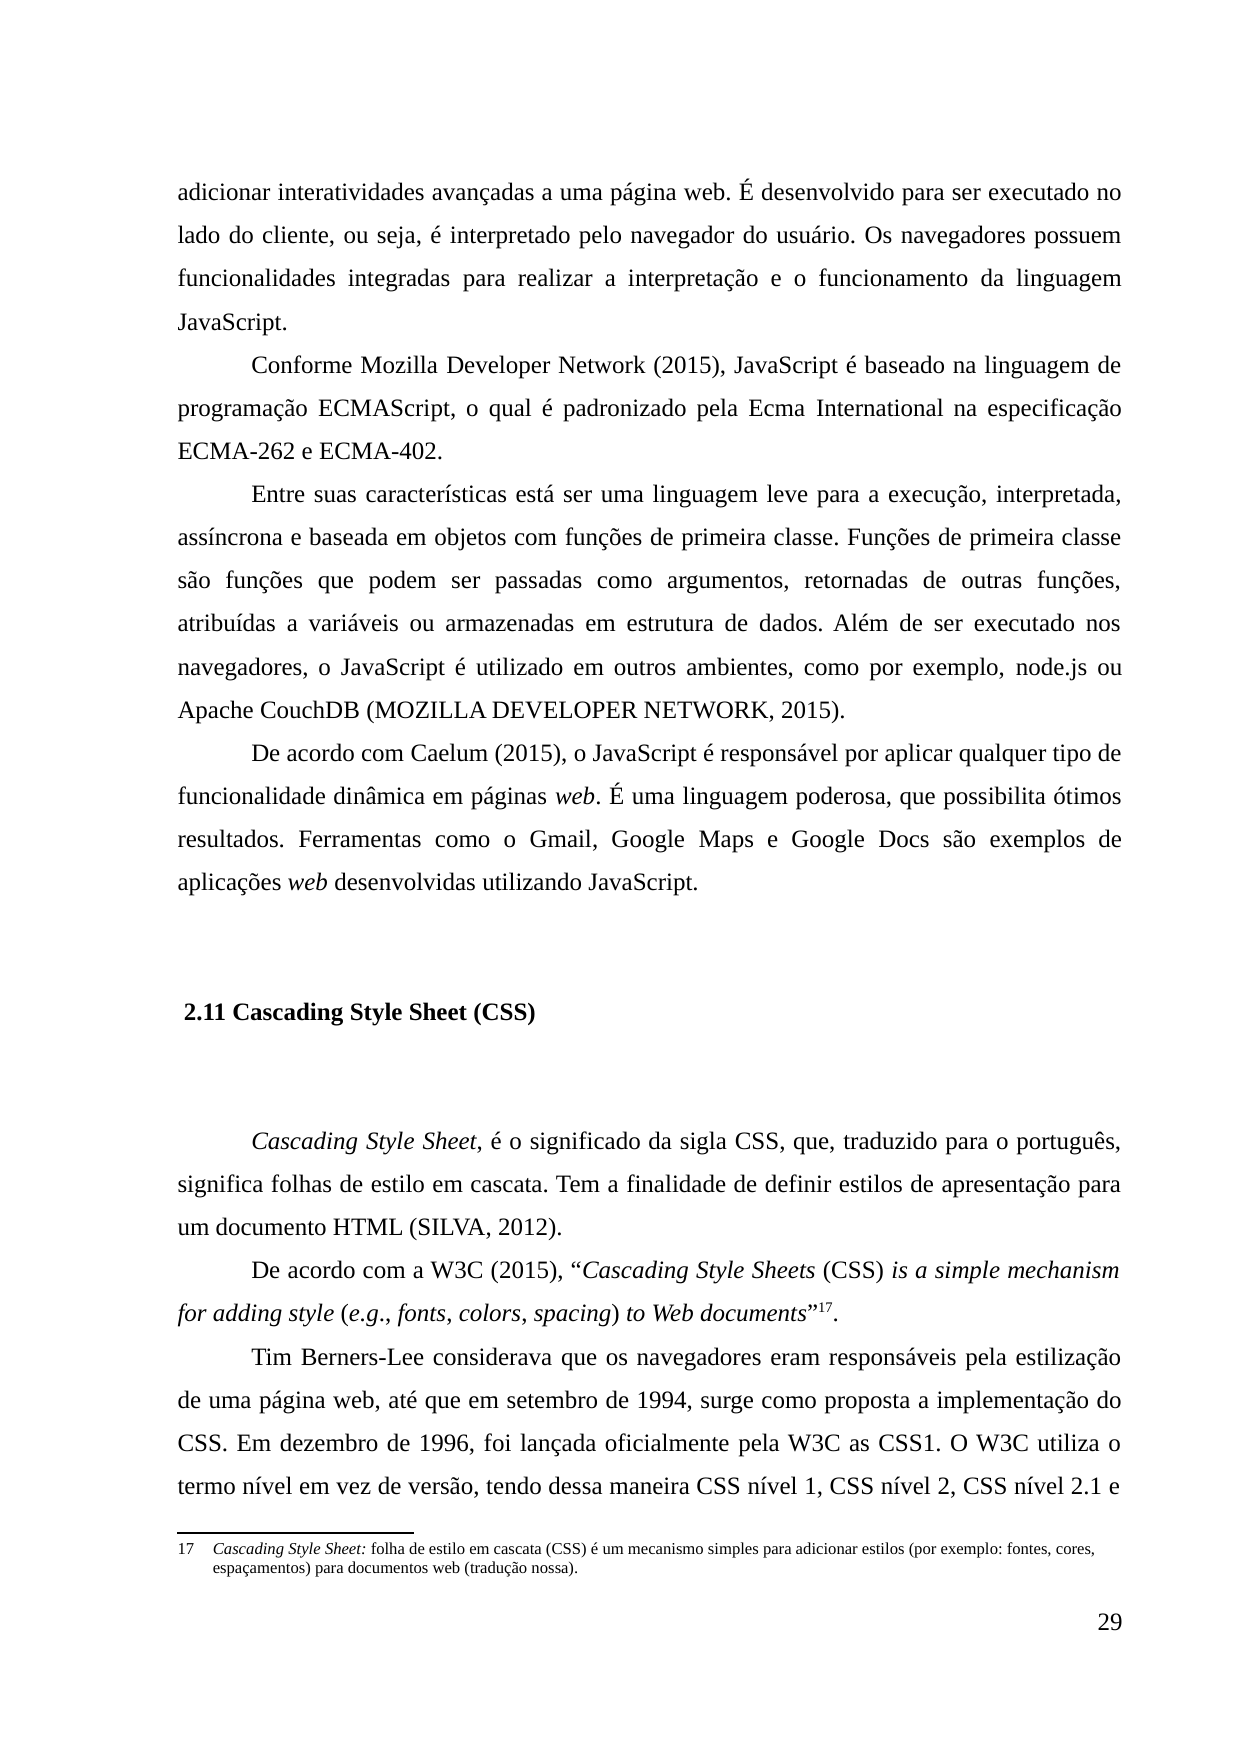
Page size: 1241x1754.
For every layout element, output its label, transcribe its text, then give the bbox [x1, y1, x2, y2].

text Cascading Style Sheet: folha de estilo em cascata (CSS) é um mecanismo simples para adicionar estilos (por exemplo: fontes, cores, espaçamentos) para documentos web (tradução nossa). [177, 1539, 1122, 1577]
subtitle Cascading Style Sheet (CSS) [177, 997, 1122, 1025]
text Tim Berners-Lee considerava que os navegadores eram responsáveis pela estilização de uma página web, até que em setembro de 1994, surge como proposta a implementação do CSS. Em dezembro de 1996, foi lançada oficialmente pela W3C as CSS1. O W3C utiliza o termo nível em vez de versão, tendo dessa maneira CSS nível 1, CSS nível 2, CSS nível 2.1 e [177, 1342, 1122, 1500]
text Entre suas características está ser uma linguagem leve para a execução, interpretada, assíncrona e baseada em objetos com funções de primeira classe. Funções de primeira classe são funções que podem ser passadas como argumentos, retornadas de outras funções, atribuídas a variáveis ou armazenadas em estrutura de dados. Além de ser executado nos navegadores, o JavaScript é utilizado em outros ambientes, como por exemplo, node.js ou Apache CouchDB (MOZILLA DEVELOPER NETWORK, 2015). [177, 479, 1122, 723]
text Conforme Mozilla Developer Network (2015), JavaScript é baseado na linguagem de programação ECMAScript, o qual é padronizado pela Ecma International na especificação ECMA-262 e ECMA-402. [177, 350, 1122, 465]
text De acordo com a W3C (2015), “Cascading Style Sheets (CSS) is a simple mechanism for adding style (e.g., fonts, colors, spacing) to Web documents”. [177, 1255, 1122, 1327]
text De acordo com Caelum (2015), o JavaScript é responsável por aplicar qualquer tipo de funcionalidade dinâmica em páginas web. É uma linguagem poderosa, que possibilita ótimos resultados. Ferramentas como o Gmail, Google Maps e Google Docs são exemplos de aplicações web desenvolvidas utilizando JavaScript. [177, 738, 1122, 896]
text Cascading Style Sheet, é o significado da sigla CSS, que, traduzido para o português, significa folhas de estilo em cascata. Tem a finalidade de definir estilos de apresentação para um documento HTML (SILVA, 2012). [177, 1126, 1122, 1241]
text adicionar interatividades avançadas a uma página web. É desenvolvido para ser executado no lado do cliente, ou seja, é interpretado pelo navegador do usuário. Os navegadores possuem funcionalidades integradas para realizar a interpretação e o funcionamento da linguagem JavaScript. [177, 177, 1122, 335]
